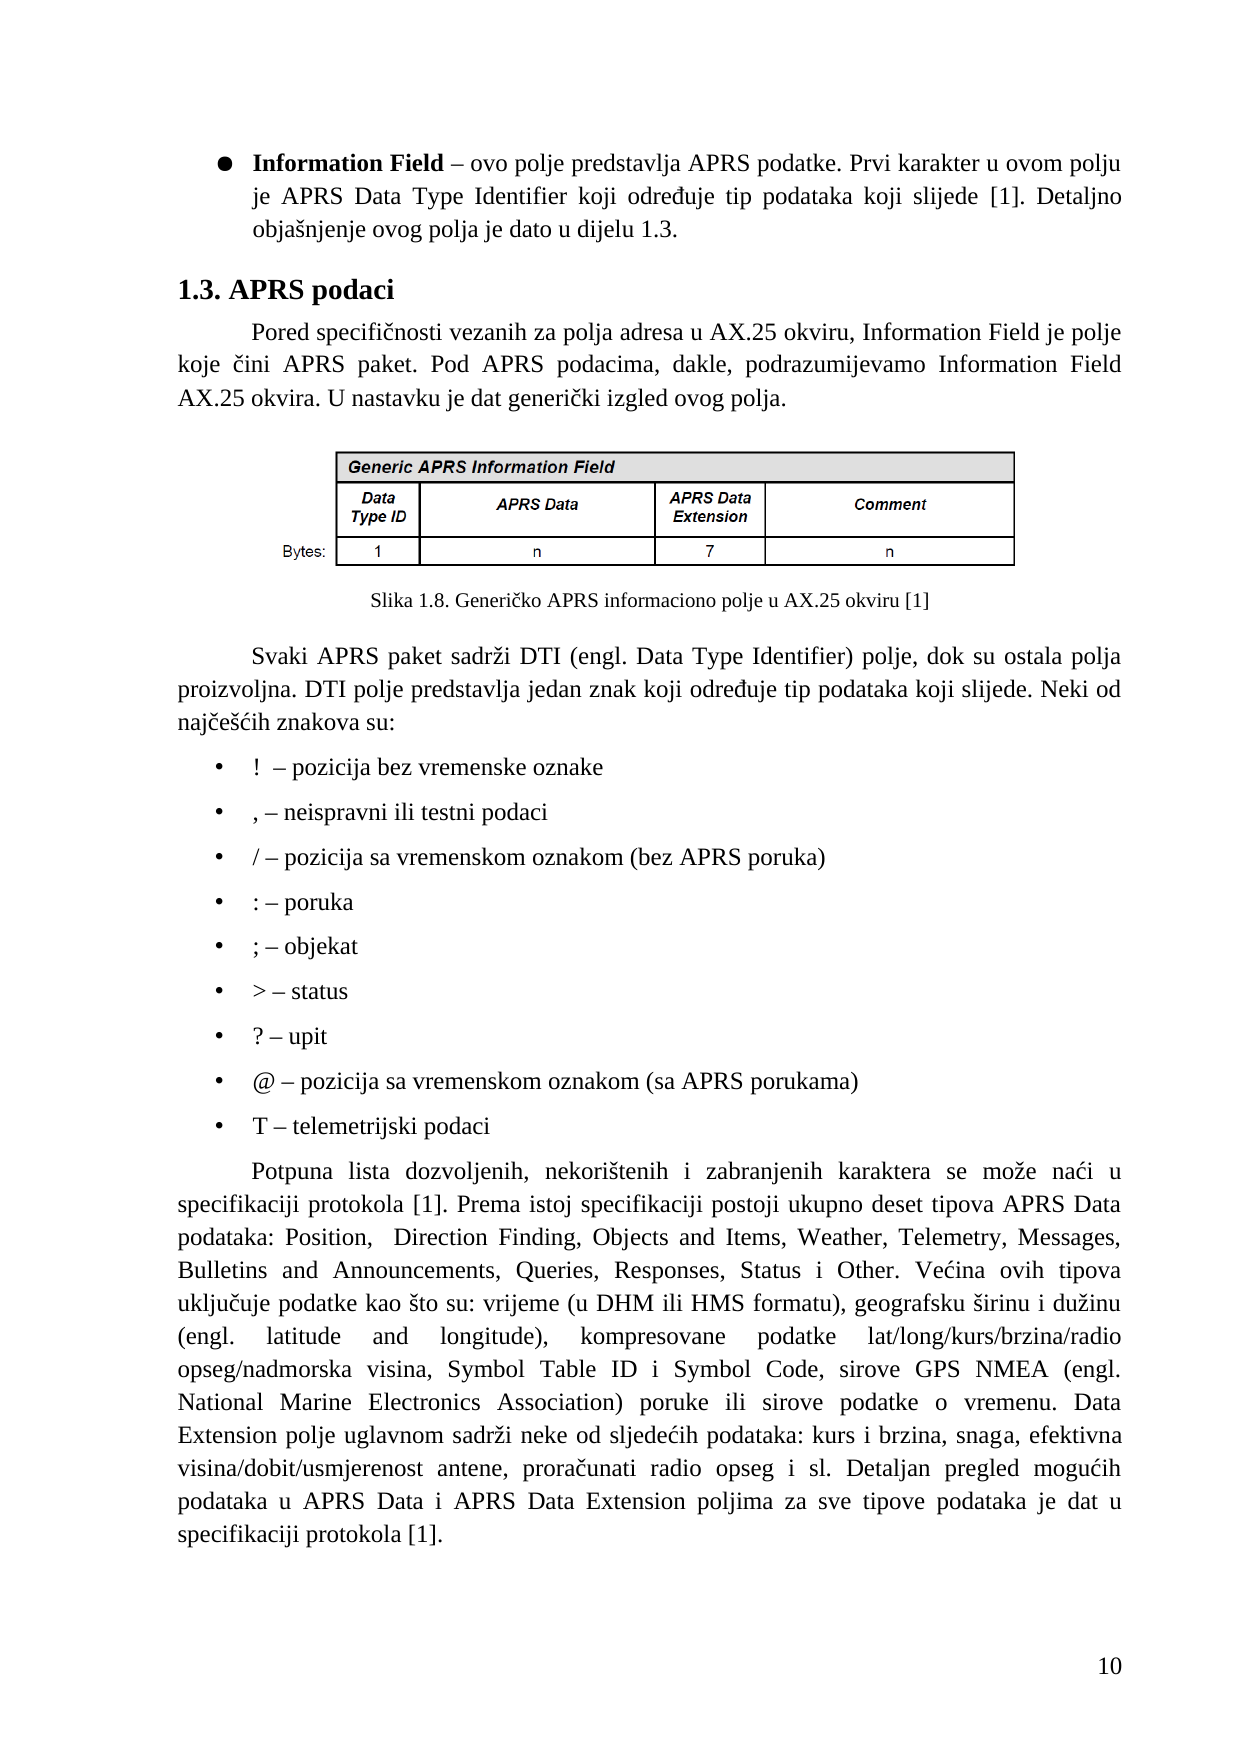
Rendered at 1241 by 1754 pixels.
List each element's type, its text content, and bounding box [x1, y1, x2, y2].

text Pored specifičnosti vezanih za polja adresa u AX.25 okviru, Information Field je polje koje čini APRS paket. Pod APRS podacima, dakle, podrazumijevamo Information Field AX.25 okvira. U nastavku je dat generički izgled ovog polja. [177, 317, 1122, 411]
list / – pozicija sa vremenskom oznakom (bez APRS poruka) [215, 842, 1122, 870]
text Slika 1.8. Generičko APRS informaciono polje u AX.25 okviru [1] [177, 588, 1122, 612]
text Svaki APRS paket sadrži DTI (engl. Data Type Identifier) polje, dok su ostala polja proizvoljna. DTI polje predstavlja jedan znak koji određuje tip podataka koji slijede. Neki od najčešćih znakova su: [177, 641, 1122, 736]
list , – neispravni ili testni podaci [215, 797, 1122, 826]
list T – telemetrijski podaci [215, 1111, 1122, 1140]
list : – poruka [215, 887, 1122, 915]
text Potpuna lista dozvoljenih, nekorištenih i zabranjenih karaktera se može naći u specifikaciji protokola [1]. Prema istoj specifikaciji postoji ukupno deset tipova APRS Data podataka: Position, Direction Finding, Objects and Items, Weather, Telemetry, Messages, Bulletins and Announcements, Queries, Responses, Status i Other. Većina ovih tipova uključuje podatke kao što su: vrijeme (u DHM ili HMS formatu), geografsku širinu i dužinu (engl. latitude and longitude), kompresovane podatke lat/long/kurs/brzina/radio opseg/nadmorska visina, Symbol Table ID i Symbol Code, sirove GPS NMEA (engl. National Marine Electronics Association) poruke ili sirove podatke o vremenu. Data Extension polje uglavnom sadrži neke od sljedećih podataka: kurs i brzina, snaga, efektivna visina/dobit/usmjerenost antene, proračunati radio opseg i sl. Detaljan pregled mogućih podataka u APRS Data i APRS Data Extension poljima za sve tipove podataka je dat u specifikaciji protokola [1]. [177, 1156, 1122, 1548]
subtitle 1.3. APRS podaci [177, 272, 1122, 305]
list ! – pozicija bez vremenske oznake [215, 752, 1122, 781]
list @ – pozicija sa vremenskom oznakom (sa APRS porukama) [215, 1066, 1122, 1095]
list Information Field – ovo polje predstavlja APRS podatke. Prvi karakter u ovom polju je APRS Data Type Identifier koji određuje tip podataka koji slijede [1]. Detaljno objašnjenje ovog polja je dato u dijelu 1.3. [215, 148, 1122, 242]
list ? – upit [215, 1021, 1122, 1050]
list > – status [215, 976, 1122, 1005]
picture [270, 444, 1029, 581]
list ; – objekat [215, 931, 1122, 960]
